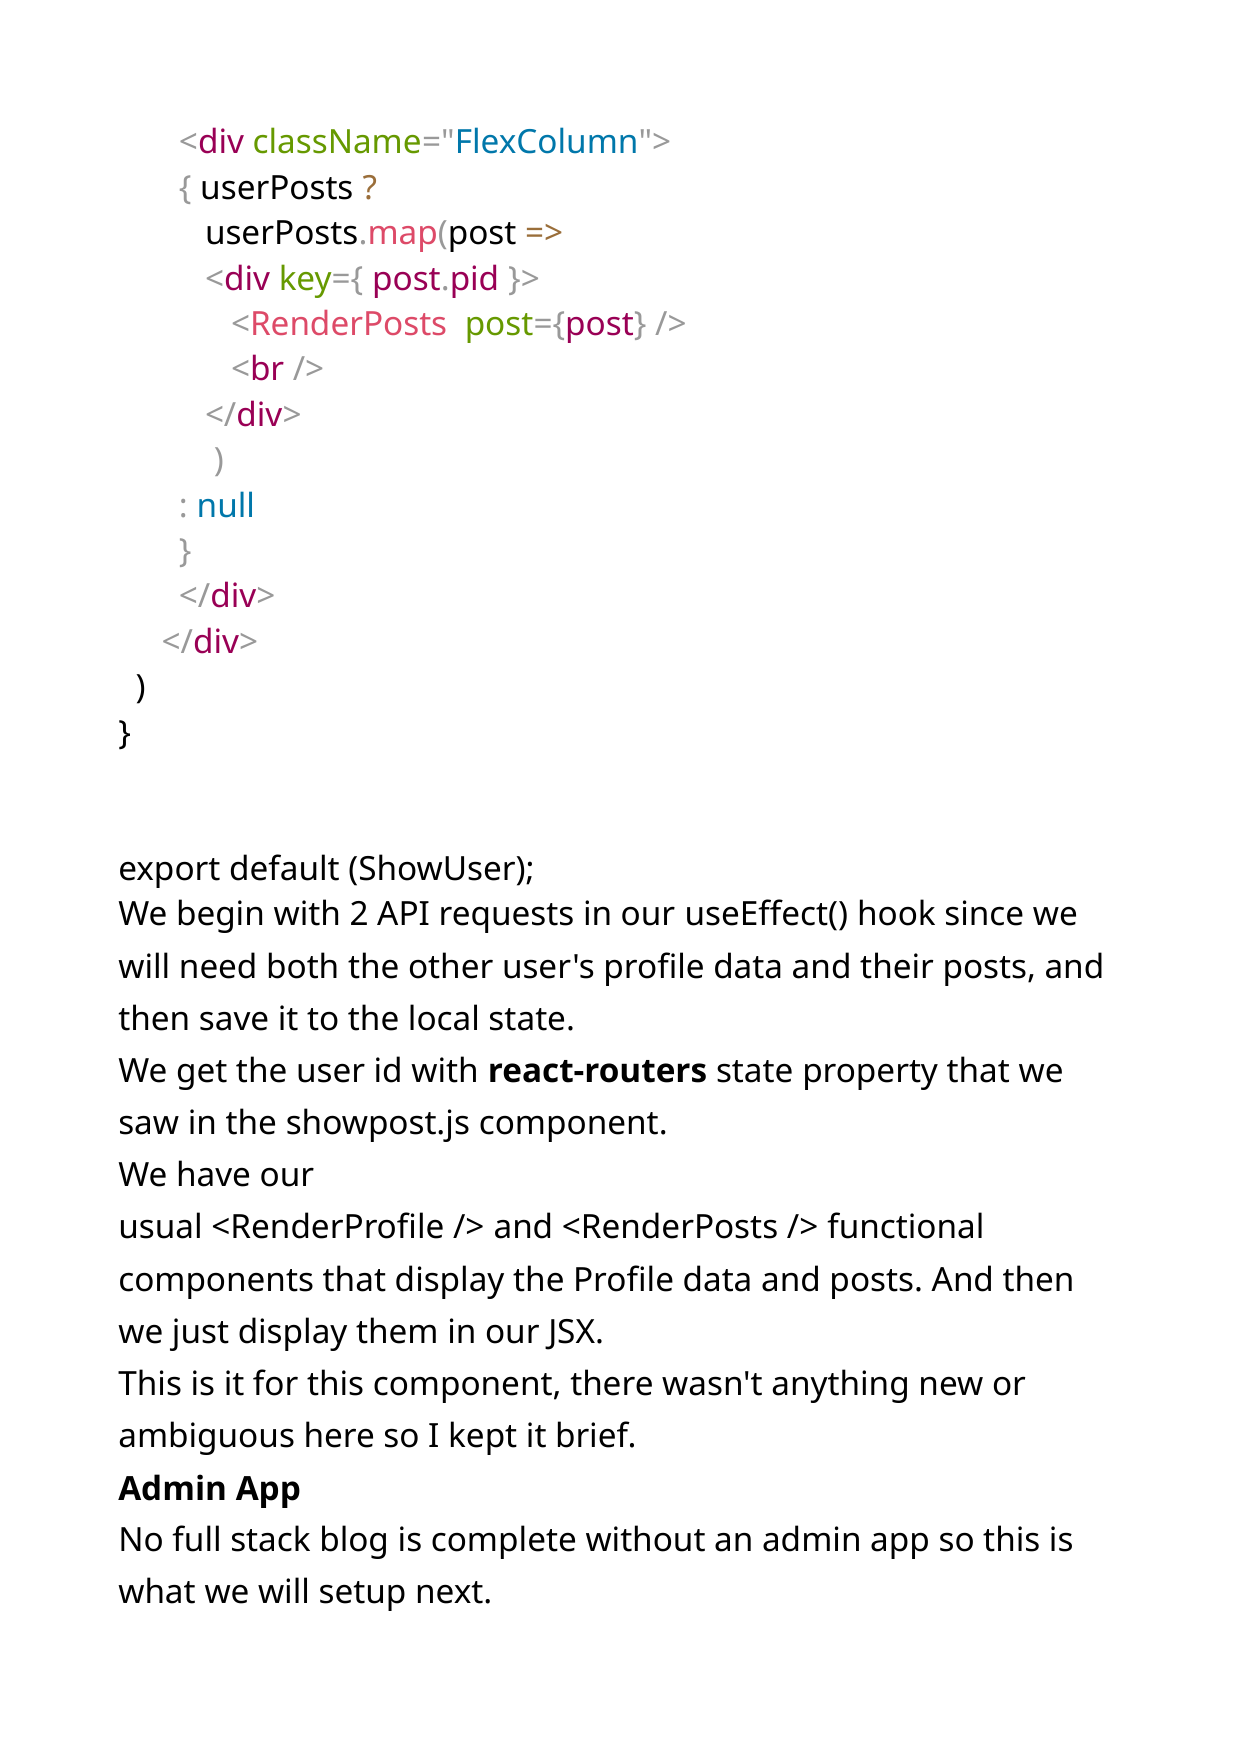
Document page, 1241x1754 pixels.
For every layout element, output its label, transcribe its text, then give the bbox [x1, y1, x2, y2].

text <br /> [118, 345, 1122, 391]
text </div> [118, 618, 1122, 663]
text We begin with 2 API requests in our useEffect() hook since we will need both the other user's profile data and their posts, and then save it to the local state. [118, 890, 1122, 1040]
text } [118, 708, 1122, 754]
text </div> [118, 391, 1122, 436]
text </div> [118, 572, 1122, 618]
text { userPosts ? [118, 163, 1122, 209]
text We get the user id with react-routers state property that we saw in the showpost.js component. [118, 1047, 1122, 1144]
text ) [118, 663, 1122, 708]
text userPosts.map(post => [118, 209, 1122, 254]
text export default (ShowUser); [118, 845, 1122, 890]
text <div className="FlexColumn"> [118, 118, 1122, 163]
text <RenderPosts post={post} /> [118, 300, 1122, 345]
text This is it for this component, there wasn't anything new or ambiguous here so I kept it brief. [118, 1360, 1122, 1457]
text We have our usual <RenderProfile /> and <RenderPosts /> functional components that display the Profile data and posts. And then we just display them in our JSX. [118, 1151, 1122, 1353]
text : null [118, 481, 1122, 527]
text ) [118, 436, 1122, 481]
text No full stack blog is complete without an admin app so this is what we will setup next. [118, 1516, 1122, 1614]
text <div key={ post.pid }> [118, 254, 1122, 300]
text } [118, 527, 1122, 572]
subtitle Admin App [118, 1464, 1122, 1510]
